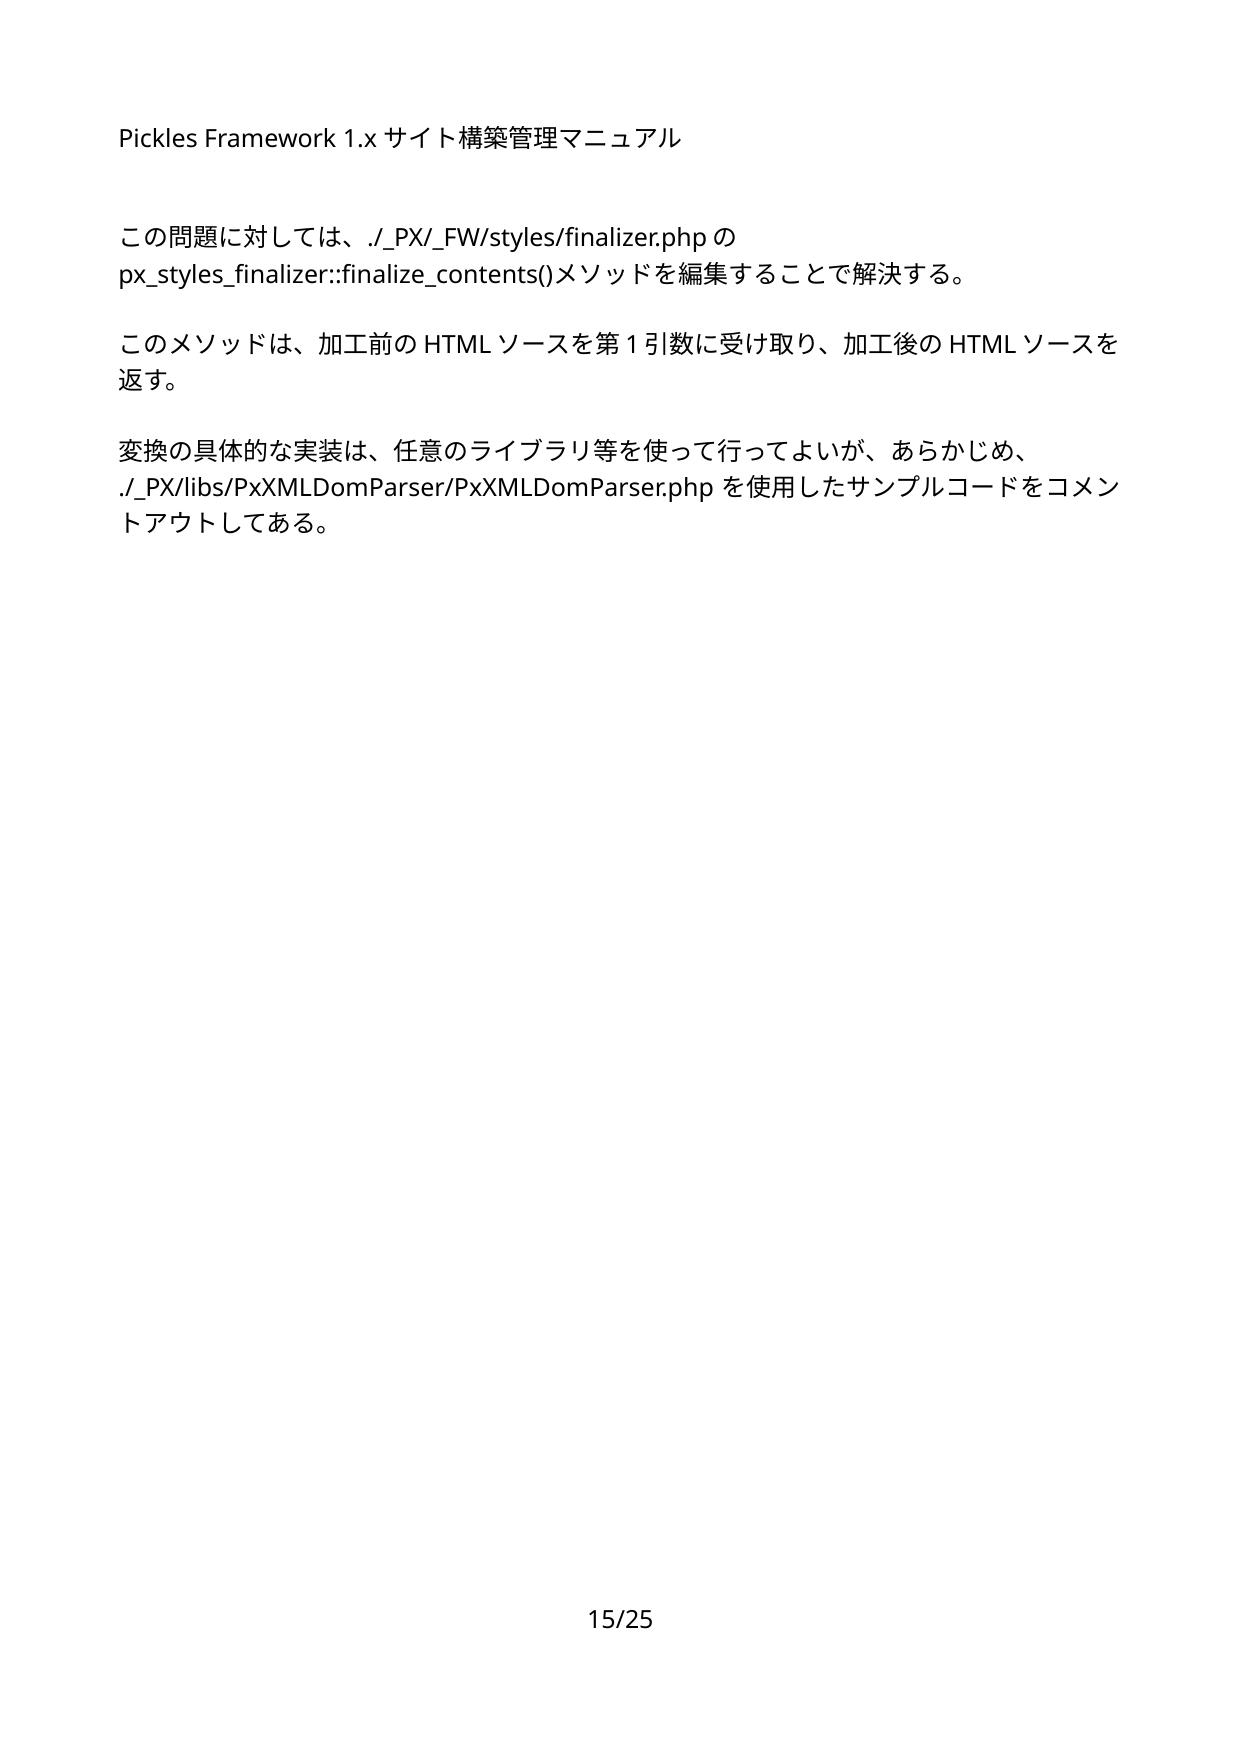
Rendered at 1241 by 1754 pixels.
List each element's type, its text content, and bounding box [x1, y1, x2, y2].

text このメソッドは、加工前のHTMLソースを第1引数に受け取り、加工後のHTMLソースを返す。 [118, 324, 1122, 397]
text この問題に対しては、./_PX/_FW/styles/finalizer.phpのpx_styles_finalizer::finalize_contents()メソッドを編集することで解決する。 [118, 218, 1122, 290]
text 変換の具体的な実装は、任意のライブラリ等を使って行ってよいが、あらかじめ、 ./_PX/libs/PxXMLDomParser/PxXMLDomParser.php を使用したサンプルコードをコメントアウトしてある。 [118, 431, 1122, 540]
